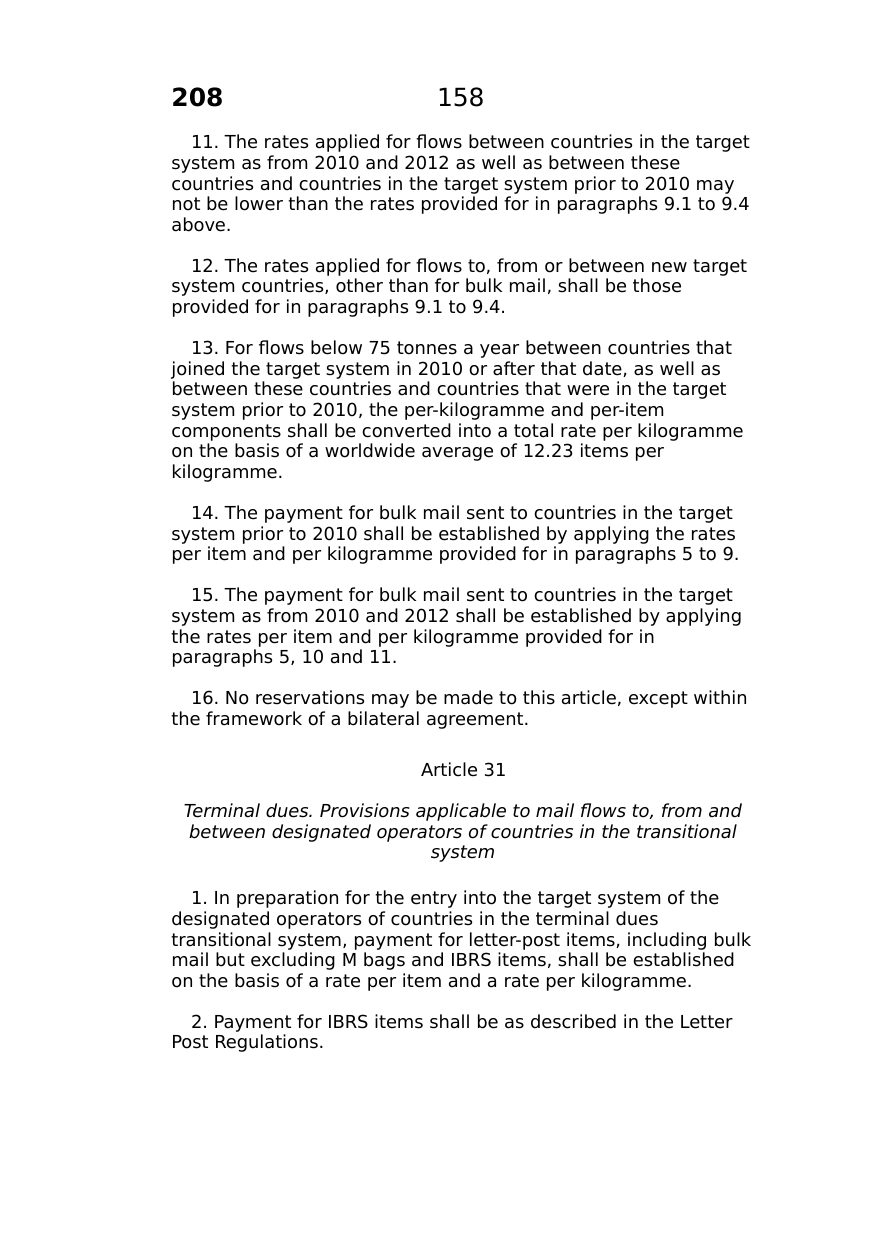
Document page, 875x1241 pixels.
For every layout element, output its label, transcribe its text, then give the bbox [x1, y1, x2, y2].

text 11. The rates applied for flows between countries in the target system as from 2010 and 2012 as well as between these countries and countries in the target system prior to 2010 may not be lower than the rates provided for in paragraphs 9.1 to 9.4 above. [171, 132, 756, 236]
text 16. No reservations may be made to this article, except within the framework of a bilateral agreement. [171, 688, 756, 729]
subtitle Article 31 Terminal dues. Provisions applicable to mail flows to, from and between designated operators of countries in the transitional system [171, 759, 756, 863]
text 13. For flows below 75 tonnes a year between countries that joined the target system in 2010 or after that date, as well as between these countries and countries that were in the target system prior to 2010, the per-kilogramme and per-item components shall be converted into a total rate per kilogramme on the basis of a worldwide average of 12.23 items per kilogramme. [171, 338, 756, 483]
text 14. The payment for bulk mail sent to countries in the target system prior to 2010 shall be established by applying the rates per item and per kilogramme provided for in paragraphs 5 to 9. [171, 503, 756, 565]
text 2. Payment for IBRS items shall be as described in the Letter Post Regulations. [171, 1012, 756, 1053]
text 15. The payment for bulk mail sent to countries in the target system as from 2010 and 2012 shall be established by applying the rates per item and per kilogramme provided for in paragraphs 5, 10 and 11. [171, 585, 756, 668]
text 1. In preparation for the entry into the target system of the designated operators of countries in the terminal dues transitional system, payment for letter-post items, including bulk mail but excluding M bags and IBRS items, shall be established on the basis of a rate per item and a rate per kilogramme. [171, 888, 756, 992]
text 12. The rates applied for flows to, from or between new target system countries, other than for bulk mail, shall be those provided for in paragraphs 9.1 to 9.4. [171, 256, 756, 318]
